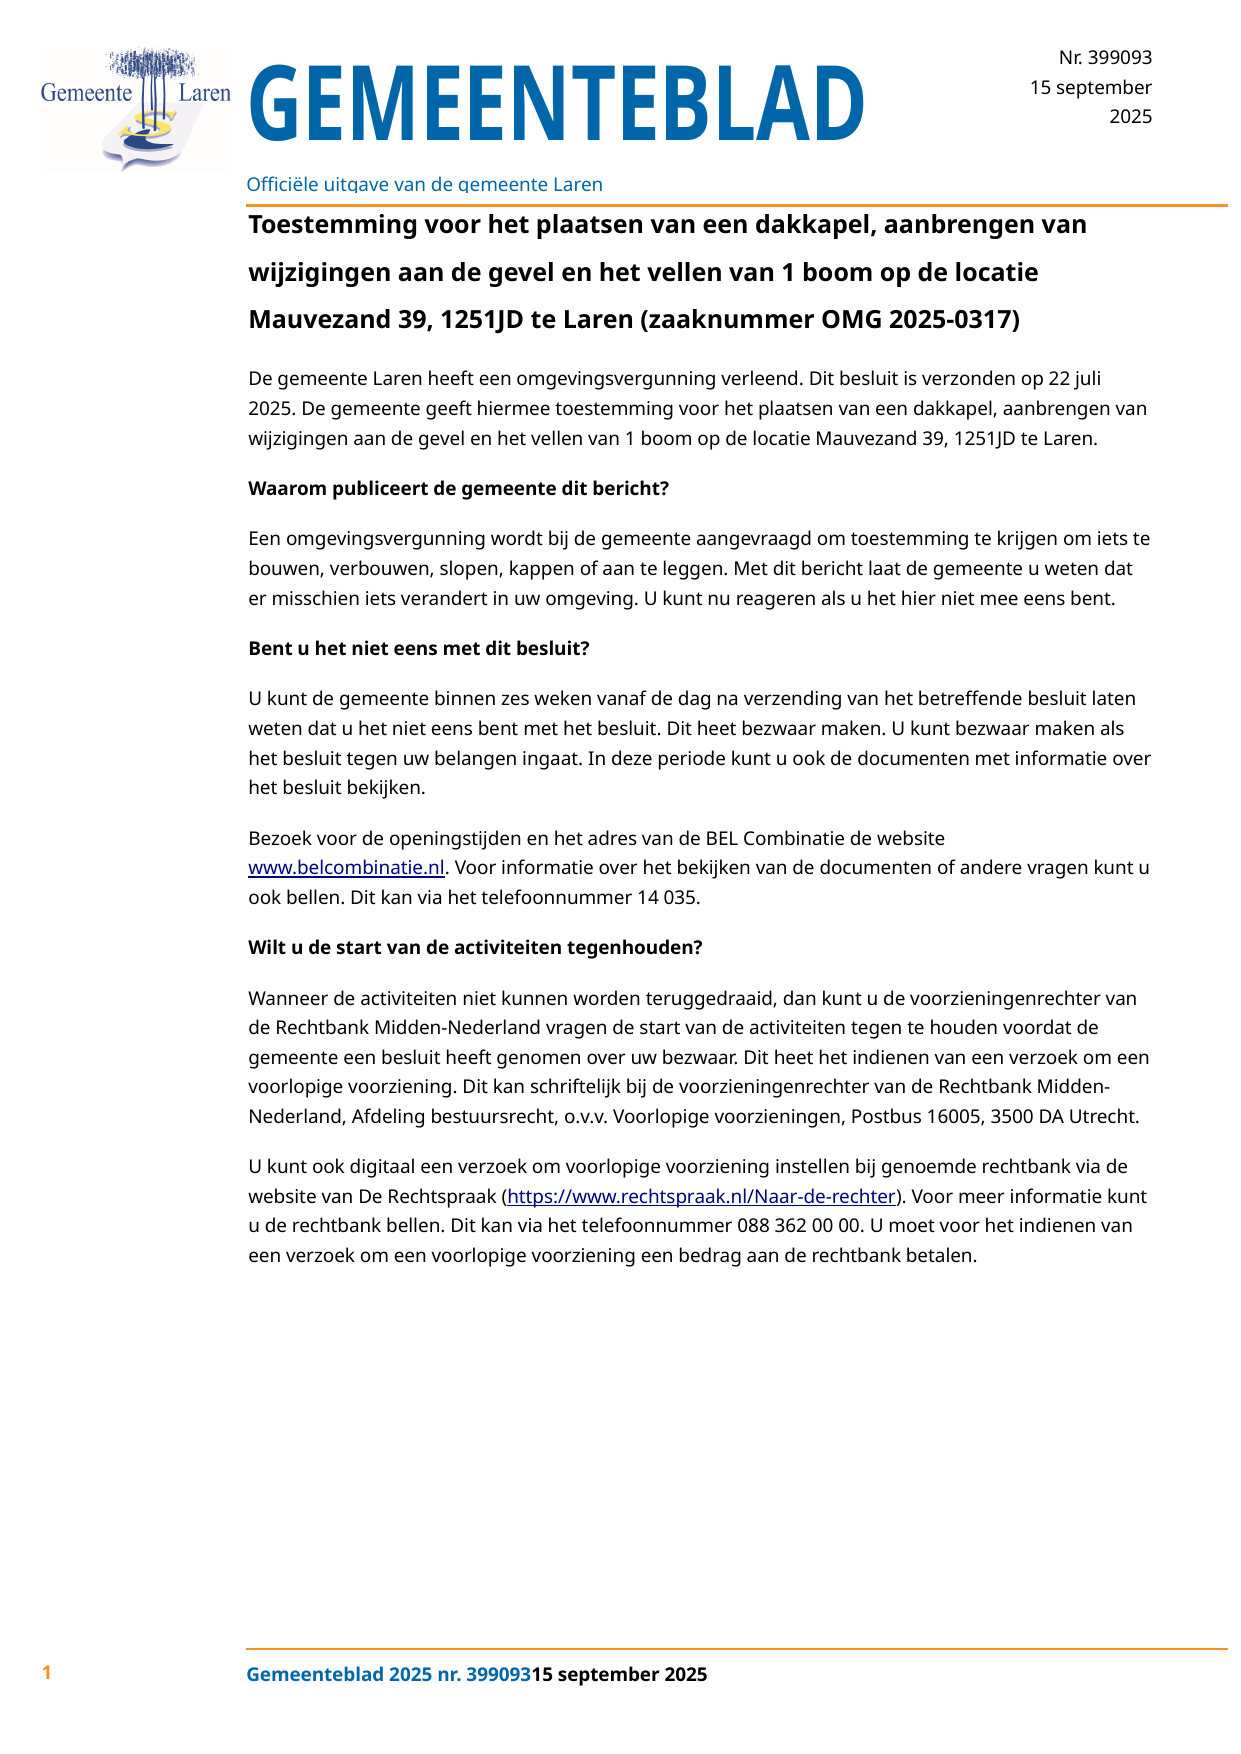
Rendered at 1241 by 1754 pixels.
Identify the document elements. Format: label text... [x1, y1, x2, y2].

picture [41, 47, 231, 172]
text De gemeente Laren heeft een omgevingsvergunning verleend. Dit besluit is verzonden op 22 juli 2025. De gemeente geeft hiermee toestemming voor het plaatsen van een dakkapel, aanbrengen van wijzigingen aan de gevel en het vellen van 1 boom op de locatie Mauvezand 39, 1251JD te Laren. [248, 366, 1152, 450]
text U kunt de gemeente binnen zes weken vanaf de dag na verzending van het betreffende besluit laten weten dat u het niet eens bent met het besluit. Dit heet bezwaar maken. U kunt bezwaar maken als het besluit tegen uw belangen ingaat. In deze periode kunt u ook de documenten met informatie over het besluit bekijken. [248, 686, 1152, 800]
text U kunt ook digitaal een verzoek om voorlopige voorziening instellen bij genoemde rechtbank via de website van De Rechtspraak (https://www.rechtspraak.nl/Naar-de-rechter). Voor meer informatie kunt u de rechtbank bellen. Dit kan via het telefoonnummer 088 362 00 00. U moet voor het indienen van een verzoek om een voorlopige voorziening een bedrag aan de rechtbank betalen. [248, 1153, 1152, 1268]
text Toestemming voor het plaatsen van een dakkapel, aanbrengen van wijzigingen aan de gevel en het vellen van 1 boom op de locatie Mauvezand 39, 1251JD te Laren (zaaknummer OMG 2025-0317) [248, 207, 1152, 336]
text Bezoek voor de openingstijden en het adres van de BEL Combinatie de website www.belcombinatie.nl. Voor informatie over het bekijken van de documenten of andere vragen kunt u ook bellen. Dit kan via het telefoonnummer 14 035. [248, 825, 1152, 909]
text Wanneer de activiteiten niet kunnen worden teruggedraaid, dan kunt u de voorzieningenrechter van de Rechtbank Midden-Nederland vragen de start van de activiteiten tegen te houden voordat de gemeente een besluit heeft genomen over uw bezwaar. Dit heet het indienen van een verzoek om een voorlopige voorziening. Dit kan schriftelijk bij de voorzieningenrechter van de Rechtbank Midden-Nederland, Afdeling bestuursrecht, o.v.v. Voorlopige voorzieningen, Postbus 16005, 3500 DA Utrecht. [248, 985, 1152, 1129]
text Bent u het niet eens met dit besluit? [248, 635, 1152, 661]
text Een omgevingsvergunning wordt bij de gemeente aangevraagd om toestemming te krijgen om iets te bouwen, verbouwen, slopen, kappen of aan te leggen. Met dit bericht laat de gemeente u weten dat er misschien iets verandert in uw omgeving. U kunt nu reageren als u het hier niet mee eens bent. [248, 526, 1152, 610]
text Wilt u de start van de activiteiten tegenhouden? [248, 934, 1152, 960]
text Waarom publiceert de gemeente dit bericht? [248, 475, 1152, 501]
